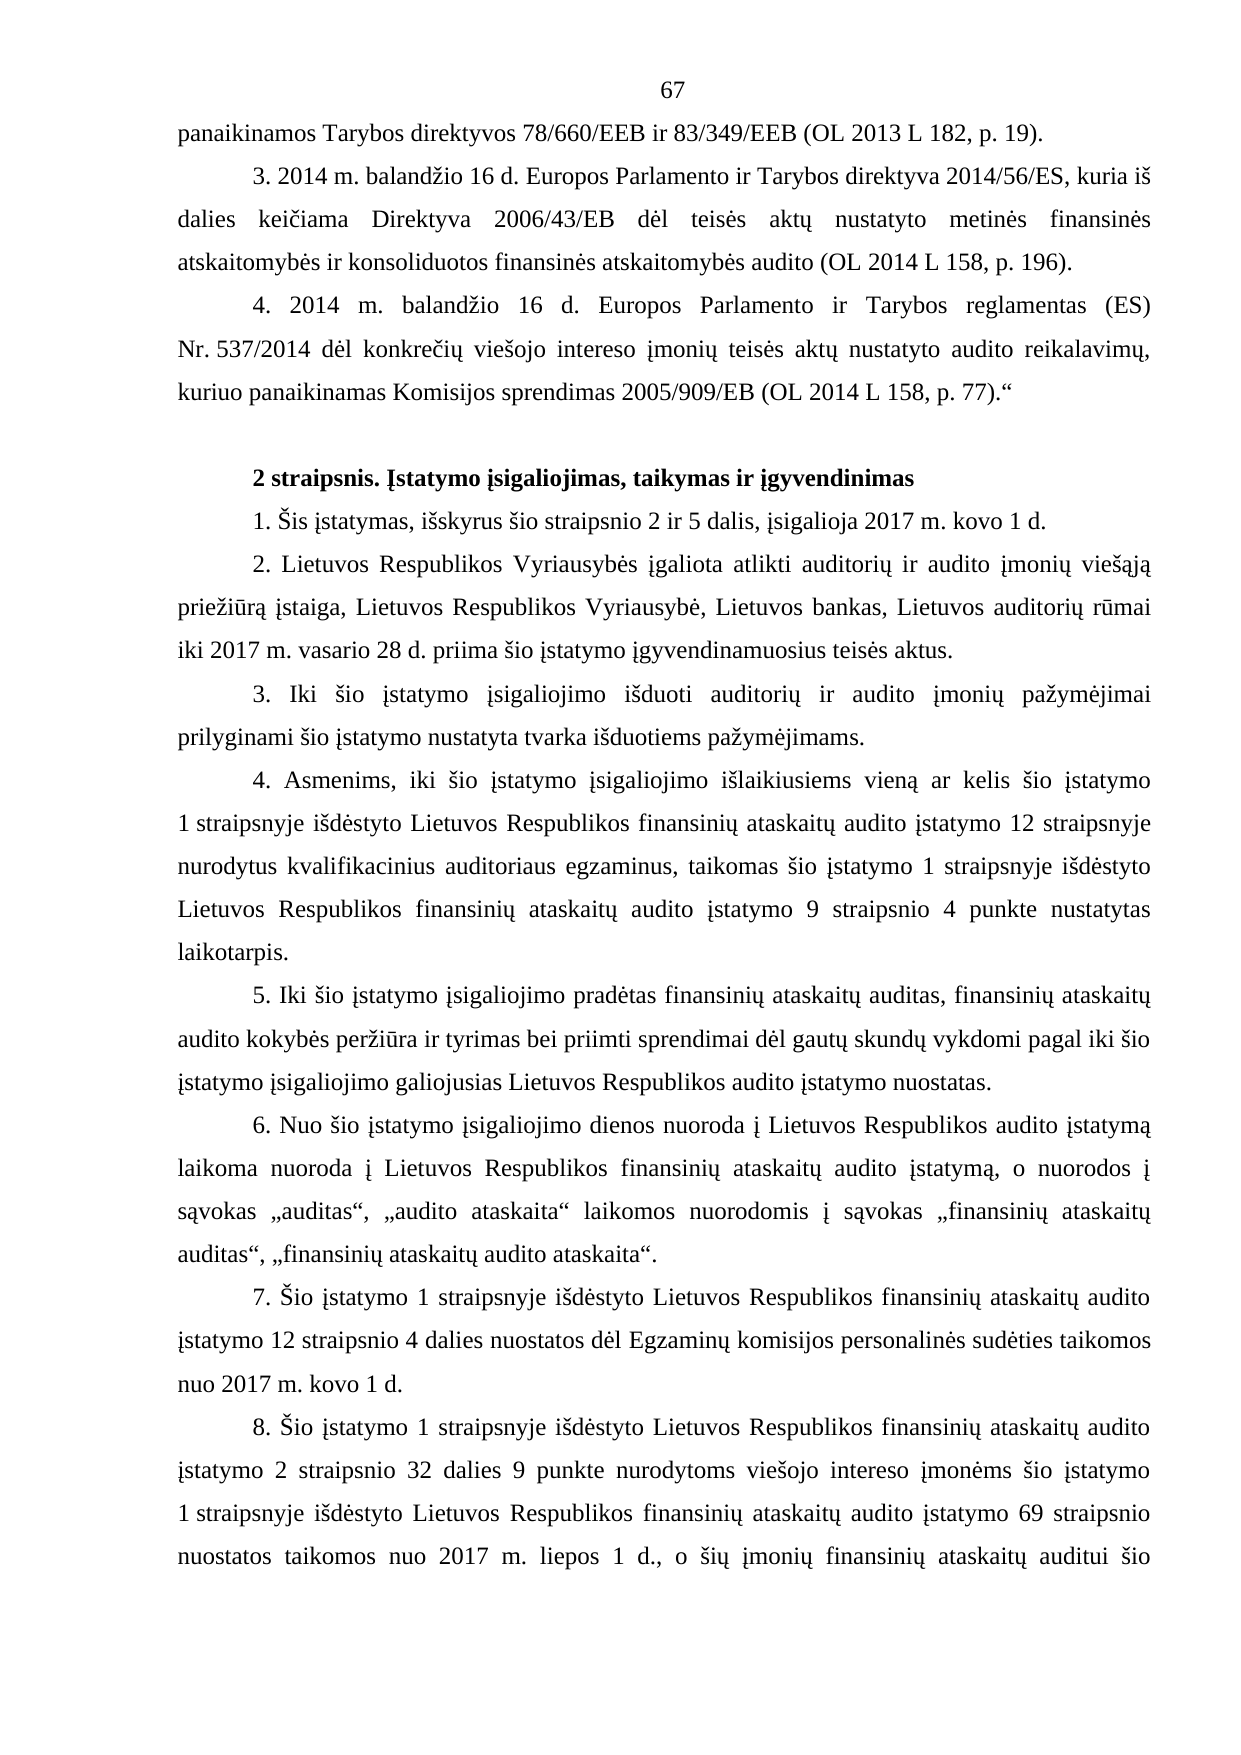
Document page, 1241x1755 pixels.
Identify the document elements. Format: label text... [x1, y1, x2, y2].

text 3. Iki šio įstatymo įsigaliojimo išduoti auditorių ir audito įmonių pažymėjimai prilyginami šio įstatymo nustatyta tvarka išduotiems pažymėjimams. [177, 679, 1152, 751]
text 4. 2014 m. balandžio 16 d. Europos Parlamento ir Tarybos reglamentas (ES) Nr. 537/2014 dėl konkrečių viešojo intereso įmonių teisės aktų nustatyto audito reikalavimų, kuriuo panaikinamas Komisijos sprendimas 2005/909/EB (OL 2014 L 158, p. 77).“ [177, 291, 1152, 406]
text 4. Asmenims, iki šio įstatymo įsigaliojimo išlaikiusiems vieną ar kelis šio įstatymo 1 straipsnyje išdėstyto Lietuvos Respublikos finansinių ataskaitų audito įstatymo 12 straipsnyje nurodytus kvalifikacinius auditoriaus egzaminus, taikomas šio įstatymo 1 straipsnyje išdėstyto Lietuvos Respublikos finansinių ataskaitų audito įstatymo 9 straipsnio 4 punkte nustatytas laikotarpis. [177, 765, 1152, 966]
text 7. Šio įstatymo 1 straipsnyje išdėstyto Lietuvos Respublikos finansinių ataskaitų audito įstatymo 12 straipsnio 4 dalies nuostatos dėl Egzaminų komisijos personalinės sudėties taikomos nuo 2017 m. kovo 1 d. [177, 1282, 1152, 1397]
text 1. Šis įstatymas, išskyrus šio straipsnio 2 ir 5 dalis, įsigalioja 2017 m. kovo 1 d. [177, 506, 1152, 535]
text panaikinamos Tarybos direktyvos 78/660/EEB ir 83/349/EEB (OL 2013 L 182, p. 19). [177, 118, 1152, 147]
text 6. Nuo šio įstatymo įsigaliojimo dienos nuoroda į Lietuvos Respublikos audito įstatymą laikoma nuoroda į Lietuvos Respublikos finansinių ataskaitų audito įstatymą, o nuorodos į sąvokas „auditas“, „audito ataskaita“ laikomos nuorodomis į sąvokas „finansinių ataskaitų auditas“, „finansinių ataskaitų audito ataskaita“. [177, 1110, 1152, 1268]
text 2. Lietuvos Respublikos Vyriausybės įgaliota atlikti auditorių ir audito įmonių viešąją priežiūrą įstaiga, Lietuvos Respublikos Vyriausybė, Lietuvos bankas, Lietuvos auditorių rūmai iki 2017 m. vasario 28 d. priima šio įstatymo įgyvendinamuosius teisės aktus. [177, 549, 1152, 664]
text 5. Iki šio įstatymo įsigaliojimo pradėtas finansinių ataskaitų auditas, finansinių ataskaitų audito kokybės peržiūra ir tyrimas bei priimti sprendimai dėl gautų skundų vykdomi pagal iki šio įstatymo įsigaliojimo galiojusias Lietuvos Respublikos audito įstatymo nuostatas. [177, 981, 1152, 1096]
text 3. 2014 m. balandžio 16 d. Europos Parlamento ir Tarybos direktyva 2014/56/ES, kuria iš dalies keičiama Direktyva 2006/43/EB dėl teisės aktų nustatyto metinės finansinės atskaitomybės ir konsoliduotos finansinės atskaitomybės audito (OL 2014 L 158, p. 196). [177, 161, 1152, 276]
text 2 straipsnis. Įstatymo įsigaliojimas, taikymas ir įgyvendinimas [177, 463, 1152, 492]
text 8. Šio įstatymo 1 straipsnyje išdėstyto Lietuvos Respublikos finansinių ataskaitų audito įstatymo 2 straipsnio 32 dalies 9 punkte nurodytoms viešojo intereso įmonėms šio įstatymo 1 straipsnyje išdėstyto Lietuvos Respublikos finansinių ataskaitų audito įstatymo 69 straipsnio nuostatos taikomos nuo 2017 m. liepos 1 d., o šių įmonių finansinių ataskaitų auditui šio [177, 1412, 1152, 1570]
